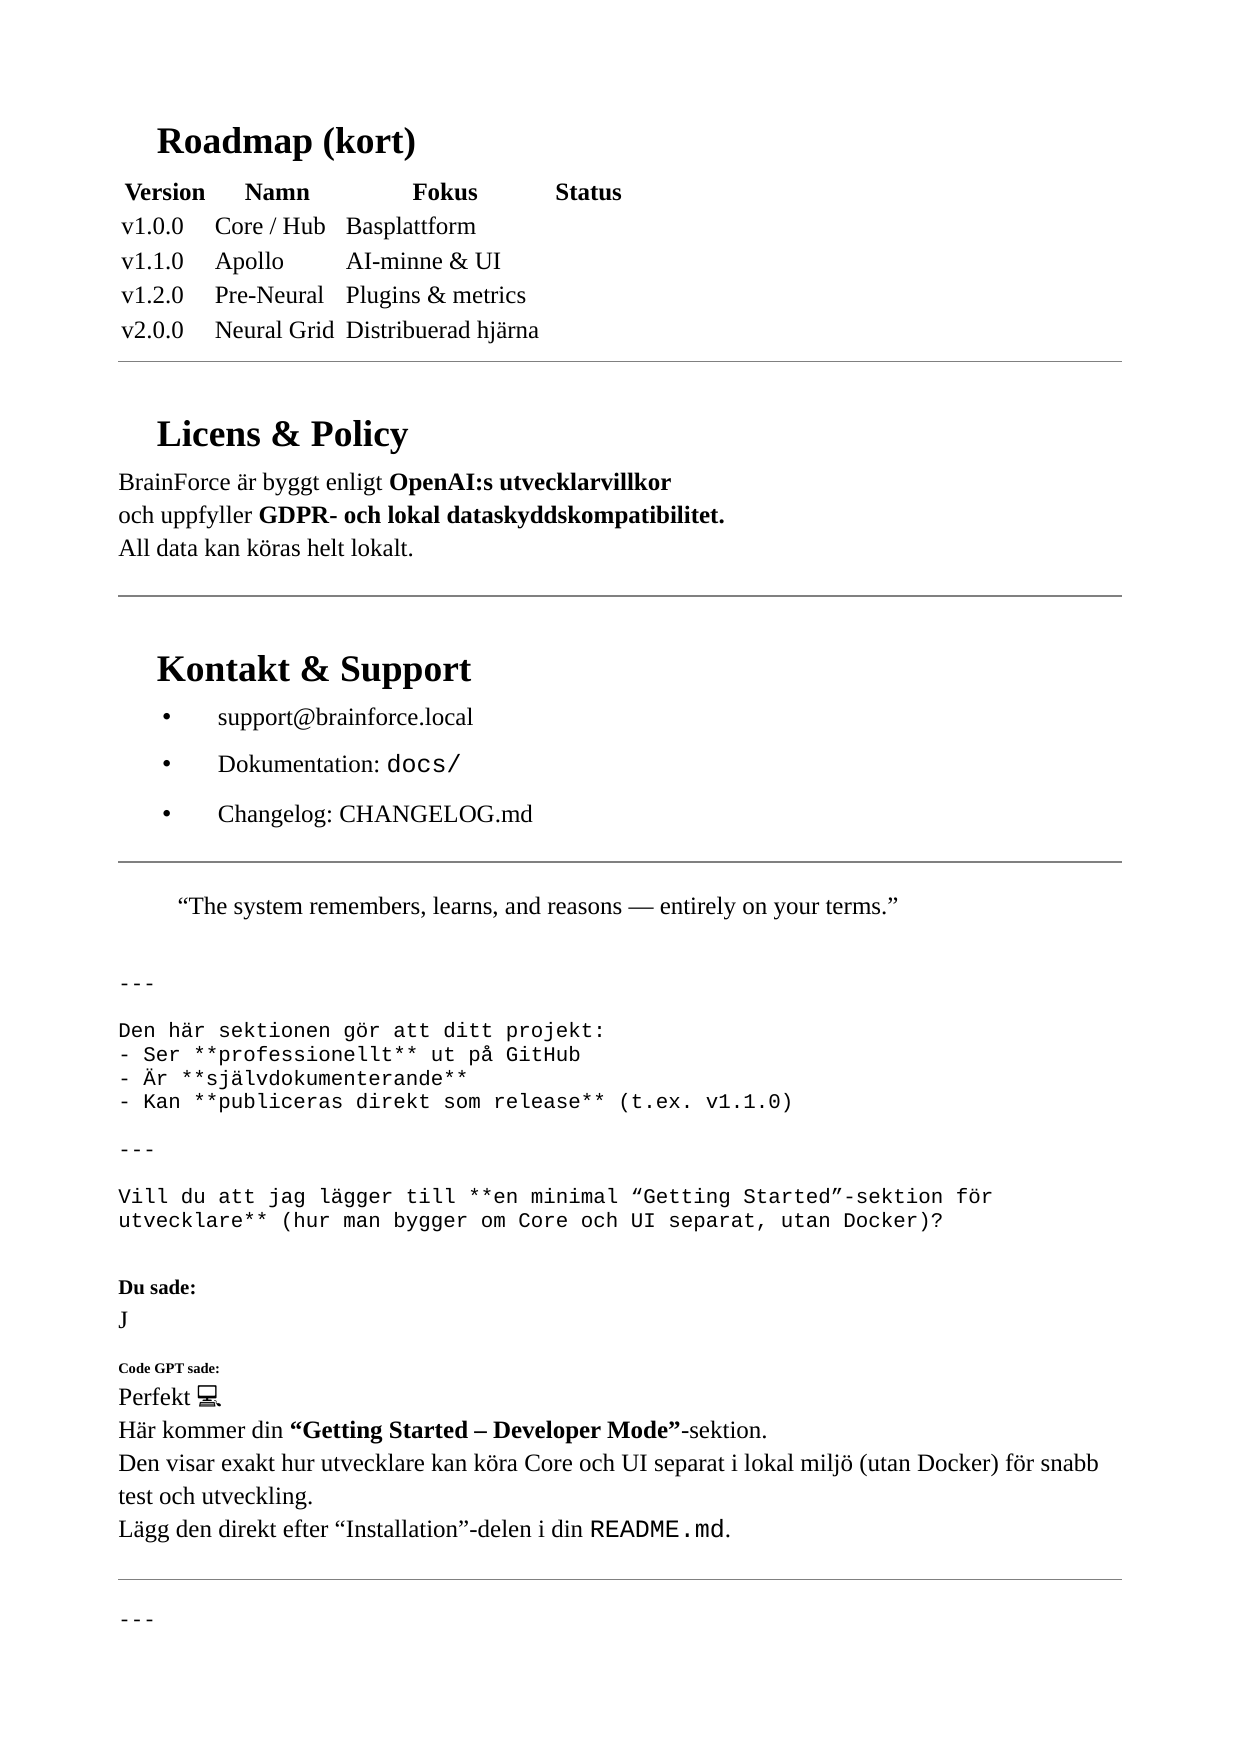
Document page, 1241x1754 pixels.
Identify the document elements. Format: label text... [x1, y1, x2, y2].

table_header Namn [212, 174, 343, 208]
text - Kan **publiceras direkt som release** (t.ex. v1.1.0) [118, 1091, 1122, 1115]
table_cell Apollo [212, 243, 343, 277]
text - Ser **professionellt** ut på GitHub [118, 1044, 1122, 1068]
table_cell Plugins & metrics [343, 278, 547, 312]
table_cell AI-minne & UI [343, 243, 547, 277]
text - Är **självdokumenterande** [118, 1068, 1122, 1091]
table_cell v1.1.0 [118, 243, 212, 277]
list 🌐 Dokumentation: docs/ [162, 749, 1122, 780]
table_cell Distribuerad hjärna [343, 312, 547, 347]
subtitle Code GPT sade: [118, 1359, 1122, 1376]
table_cell v2.0.0 [118, 312, 212, 347]
text “The system remembers, learns, and reasons — entirely on your terms.” [177, 891, 1063, 920]
table_header Version [118, 174, 212, 208]
subtitle Du sade: [118, 1275, 1122, 1299]
text --- [118, 973, 1122, 997]
text Den här sektionen gör att ditt projekt: [118, 1020, 1122, 1044]
table_cell 🔜 [547, 312, 629, 347]
subtitle 🧭 Roadmap (kort) [118, 118, 1122, 161]
text J [118, 1306, 1122, 1334]
table_cell v1.0.0 [118, 208, 212, 243]
text BrainForce är byggt enligt OpenAI:s utvecklarvillkor och uppfyller GDPR- och lokal dataskyddskompatibilitet. All data kan köras helt lokalt. [118, 467, 1122, 562]
table_cell 🧩 [547, 278, 629, 312]
subtitle 🧩 Kontakt & Support [118, 646, 1122, 689]
table_cell ✅ [547, 208, 629, 243]
table_cell ✅ [547, 243, 629, 277]
text --- [118, 1609, 1122, 1632]
list 📧 support@brainforce.local [162, 702, 1122, 731]
table_cell Neural Grid [212, 312, 343, 347]
table_cell Basplattform [343, 208, 547, 243]
table_cell v1.2.0 [118, 278, 212, 312]
text Vill du att jag lägger till **en minimal “Getting Started”-sektion för utvecklare** (hur man bygger om Core och UI separat, utan Docker)? [118, 1186, 1122, 1233]
subtitle 📜 Licens & Policy [118, 412, 1122, 455]
text --- [118, 1139, 1122, 1162]
table_cell Pre-Neural [212, 278, 343, 312]
table_cell Core / Hub [212, 208, 343, 243]
text Perfekt 💻 Här kommer din “Getting Started – Developer Mode”-sektion. Den visar exakt hur utvecklare kan köra Core och UI separat i lokal miljö (utan Docker) för snabb test och utveckling. Lägg den direkt efter “Installation”-delen i din README.md. [118, 1382, 1122, 1545]
table_header Status [547, 174, 629, 208]
table_header Fokus [343, 174, 547, 208]
list 🧾 Changelog: CHANGELOG.md [162, 799, 1122, 828]
